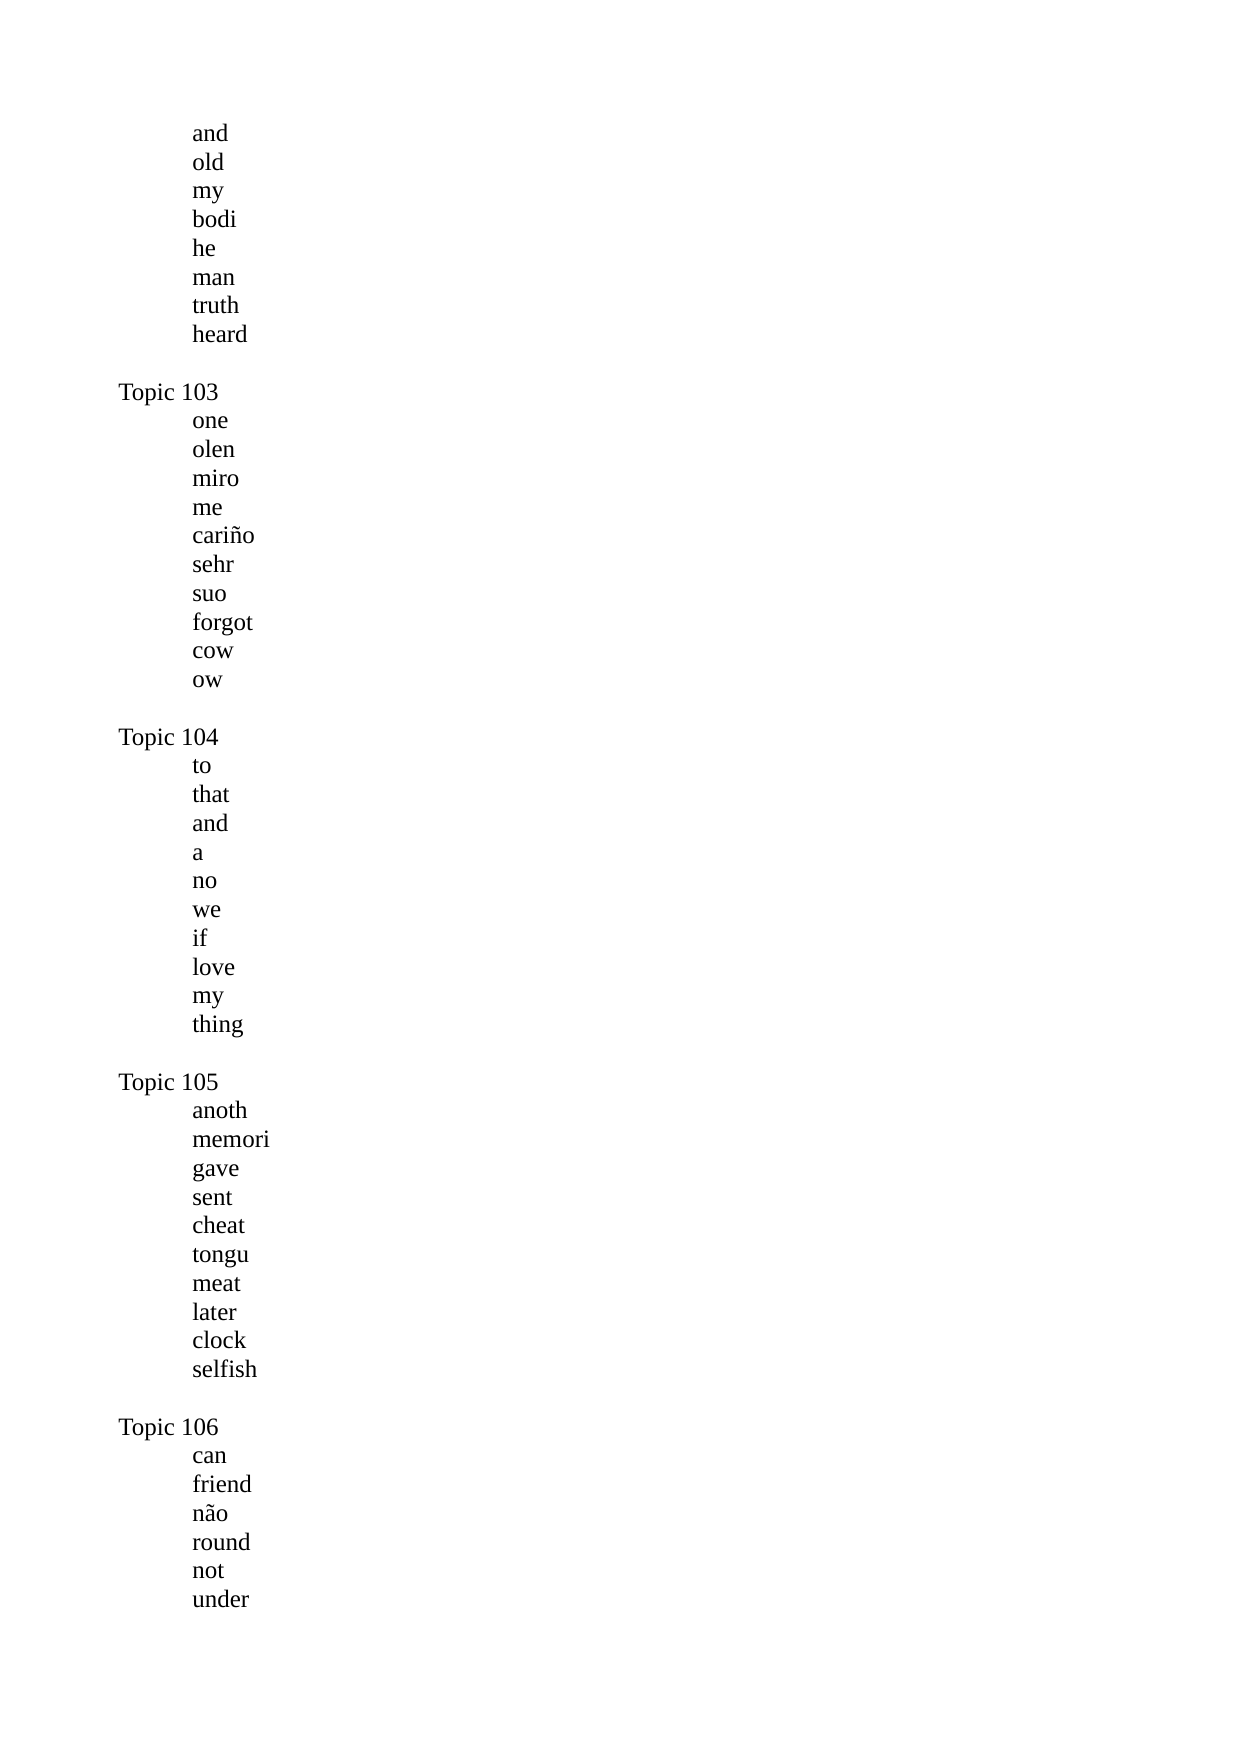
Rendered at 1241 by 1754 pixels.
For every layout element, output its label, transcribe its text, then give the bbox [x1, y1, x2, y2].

text man [118, 262, 1122, 291]
text Topic 105 [118, 1067, 1122, 1096]
text cow [118, 636, 1122, 664]
text forgot [118, 607, 1122, 636]
text not [118, 1556, 1122, 1584]
text gave [118, 1153, 1122, 1182]
text miro [118, 463, 1122, 492]
text ow [118, 664, 1122, 693]
text olen [118, 434, 1122, 463]
text round [118, 1527, 1122, 1556]
text bodi [118, 204, 1122, 233]
text heard [118, 319, 1122, 348]
text selfish [118, 1354, 1122, 1383]
text we [118, 894, 1122, 923]
text sent [118, 1182, 1122, 1211]
text that [118, 779, 1122, 808]
text later [118, 1297, 1122, 1326]
text my [118, 176, 1122, 204]
text me [118, 492, 1122, 521]
text friend [118, 1469, 1122, 1498]
text and [118, 118, 1122, 147]
text one [118, 406, 1122, 434]
text meat [118, 1268, 1122, 1297]
text old [118, 147, 1122, 176]
text suo [118, 578, 1122, 607]
text anoth [118, 1096, 1122, 1124]
text Topic 104 [118, 722, 1122, 751]
text thing [118, 1009, 1122, 1038]
text cheat [118, 1211, 1122, 1239]
text and [118, 808, 1122, 837]
text tongu [118, 1239, 1122, 1268]
text a [118, 837, 1122, 866]
text Topic 106 [118, 1412, 1122, 1441]
text cariño [118, 521, 1122, 549]
text truth [118, 291, 1122, 319]
text Topic 103 [118, 377, 1122, 406]
text can [118, 1441, 1122, 1469]
text my [118, 981, 1122, 1009]
text não [118, 1498, 1122, 1527]
text clock [118, 1326, 1122, 1354]
text he [118, 233, 1122, 262]
text sehr [118, 549, 1122, 578]
text to [118, 751, 1122, 779]
text love [118, 952, 1122, 981]
text under [118, 1584, 1122, 1613]
text no [118, 866, 1122, 894]
text memori [118, 1124, 1122, 1153]
text if [118, 923, 1122, 952]
